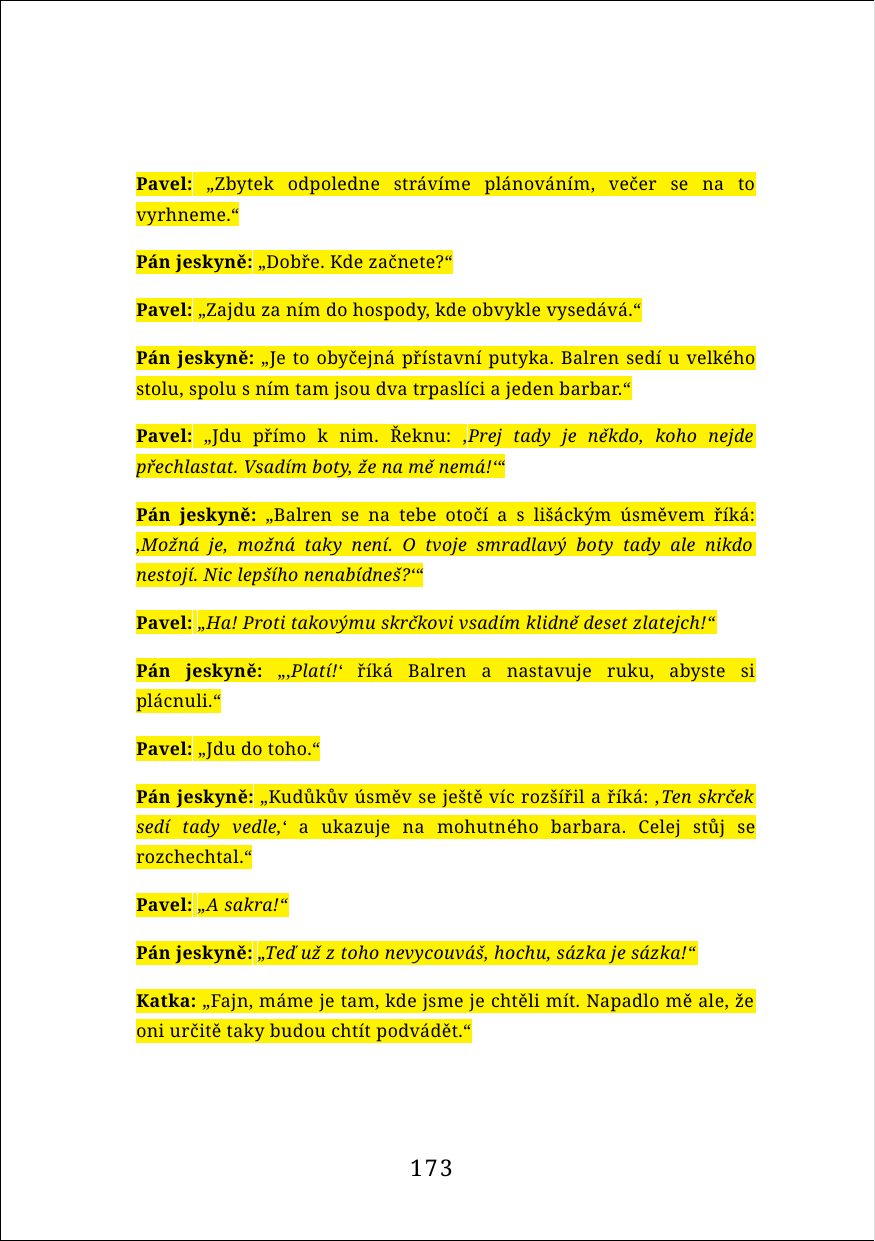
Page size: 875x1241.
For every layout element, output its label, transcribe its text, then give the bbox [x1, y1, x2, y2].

text Pavel: „Zbytek odpoledne strávíme plánováním, večer se na to vyrhneme.“ [136, 172, 756, 226]
text Pán jeskyně: „Dobře. Kde začnete?“ [136, 250, 756, 274]
text Pán jeskyně: „‚Platí!‘ říká Balren a nastavuje ruku, abyste si plácnuli.“ [136, 658, 756, 713]
text Pavel: „Zajdu za ním do hospody, kde obvykle vysedává.“ [136, 298, 756, 322]
text Pán jeskyně: „Je to obyčejná přístavní putyka. Balren sedí u velkého stolu, spolu s ním tam jsou dva trpaslíci a jeden barbar.“ [136, 346, 756, 400]
text Pavel: „Jdu do toho.“ [136, 736, 756, 761]
text Katka: „Fajn, máme je tam, kde jsme je chtěli mít. Napadlo mě ale, že oni určitě taky budou chtít podvádět.“ [136, 988, 756, 1043]
text Pán jeskyně: „Balren se na tebe otočí a s lišáckým úsměvem říká: ‚Možná je, možná taky není. O tvoje smradlavý boty tady ale nikdo nestojí. Nic lepšího nenabídneš?‘“ [136, 502, 756, 587]
text Pavel: „Jdu přímo k nim. Řeknu: ‚Prej tady je někdo, koho nejde přechlastat. Vsadím boty, že na mě nemá!‘“ [136, 424, 756, 478]
text Pavel: „Ha! Proti takovýmu skrčkovi vsadím klidně deset zlatejch!“ [136, 610, 756, 634]
text Pavel: „A sakra!“ [136, 893, 756, 917]
text Pán jeskyně: „Teď už z toho nevycouváš, hochu, sázka je sázka!“ [136, 941, 756, 965]
text Pán jeskyně: „Kudůkův úsměv se ještě víc rozšířil a říká: ‚Ten skrček sedí tady vedle,‘ a ukazuje na mohutného barbara. Celej stůj se rozchechtal.“ [136, 784, 756, 869]
